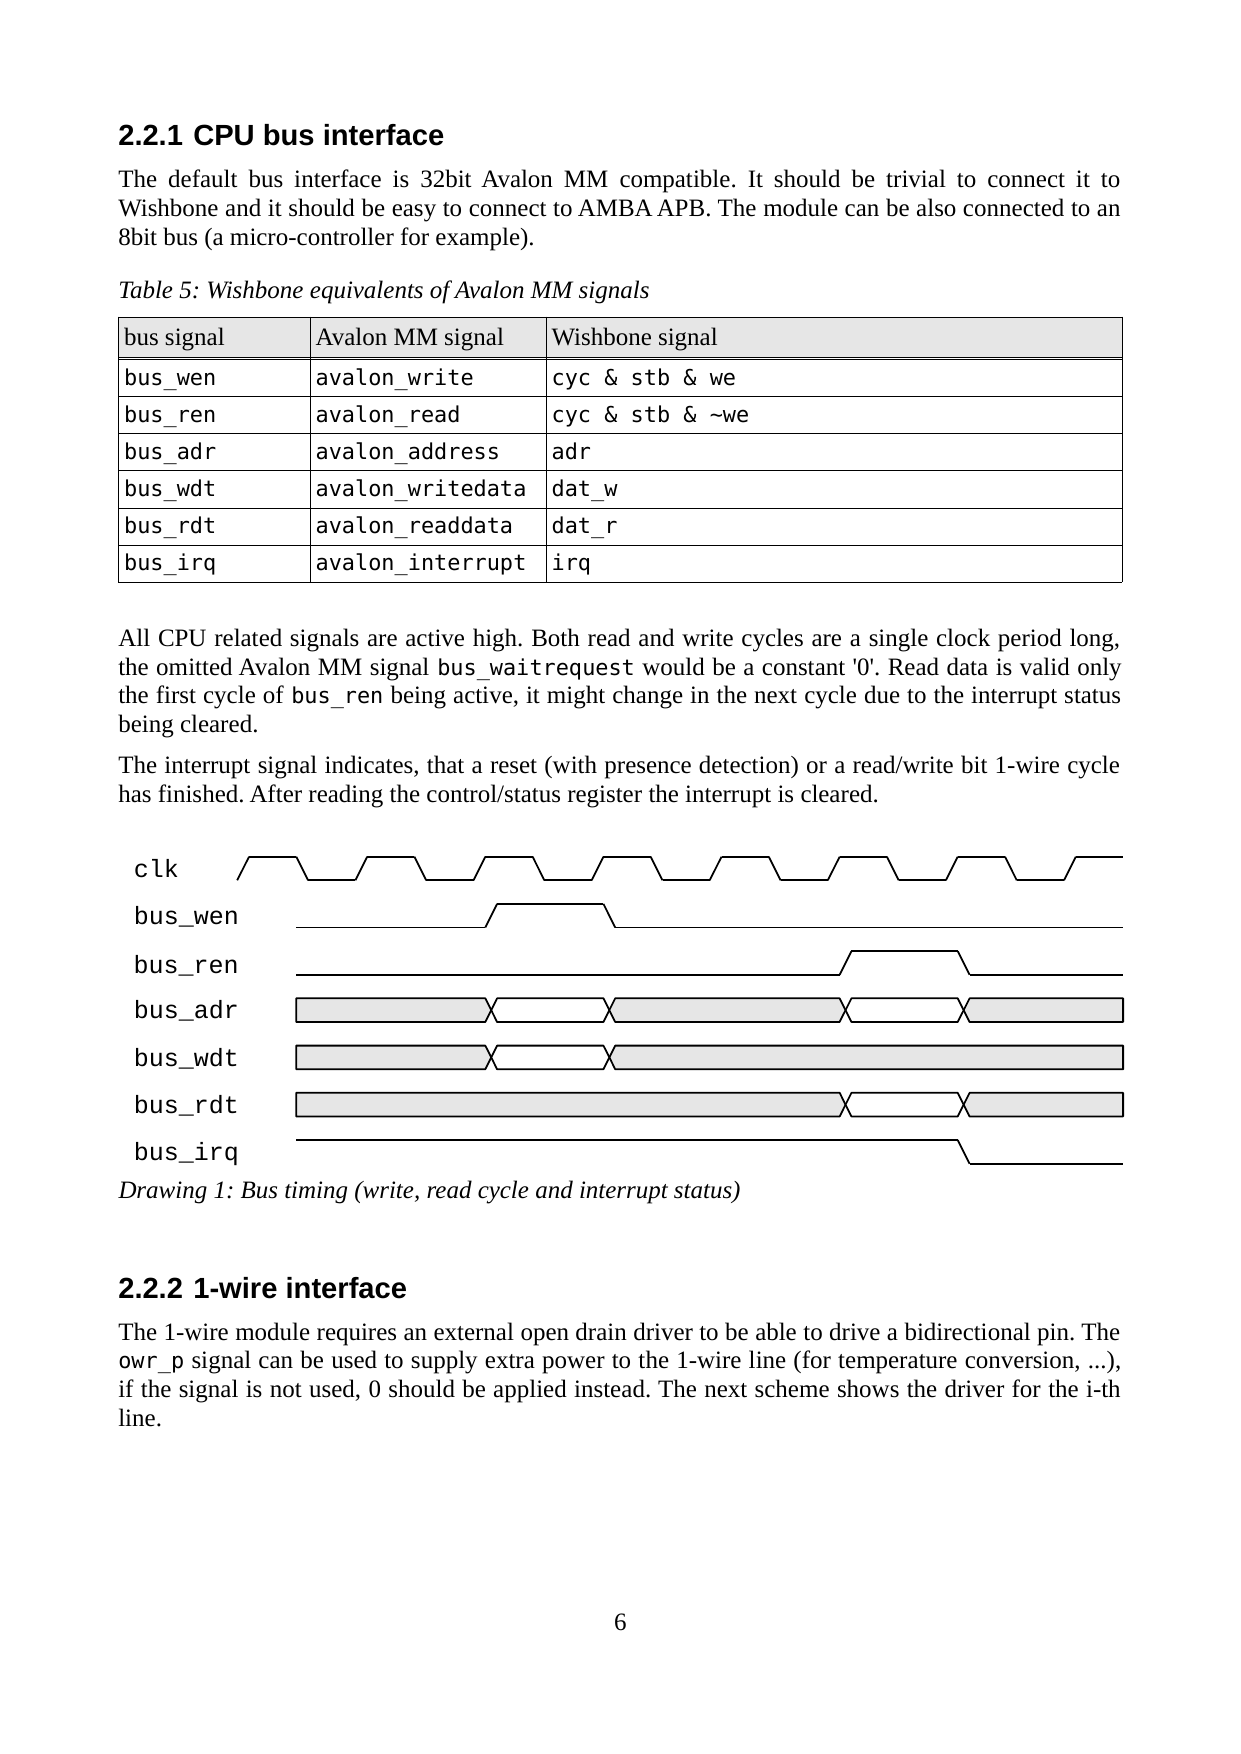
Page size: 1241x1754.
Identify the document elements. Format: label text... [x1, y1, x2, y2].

table_cell cyc & stb & we [547, 360, 1122, 396]
text The 1-wire module requires an external open drain driver to be able to drive a bidirectional pin. The owr_p signal can be used to supply extra power to the 1-wire line (for temperature conversion, ...), if the signal is not used, 0 should be applied instead. The next scheme shows the driver for the i-th line. [118, 1317, 1122, 1432]
table_cell avalon_writedata [311, 471, 546, 507]
table_header Avalon MM signal [311, 318, 546, 357]
table_header bus signal [119, 318, 310, 357]
table_cell avalon_readdata [311, 509, 546, 544]
table_cell bus_irq [119, 546, 310, 582]
table_cell dat_r [547, 509, 1122, 544]
table_cell avalon_address [311, 434, 546, 470]
text The default bus interface is 32bit Avalon MM compatible. It should be trivial to connect it to Wishbone and it should be easy to connect to AMBA APB. The module can be also connected to an 8bit bus (a micro-controller for example). [118, 164, 1122, 250]
table_cell bus_rdt [119, 509, 310, 544]
table_cell avalon_read [311, 397, 546, 433]
text The interrupt signal indicates, that a reset (with presence detection) or a read/write bit 1-wire cycle has finished. After reading the control/status register the interrupt is cleared. [118, 751, 1122, 808]
table_header Wishbone signal [547, 318, 1122, 357]
subtitle 1-wire interface [118, 1271, 1122, 1304]
text Drawing 1: Bus timing (write, read cycle and interrupt status) [118, 839, 1124, 1204]
table_cell bus_adr [119, 434, 310, 470]
table_cell cyc & stb & ~we [547, 397, 1122, 433]
text All CPU related signals are active high. Both read and write cycles are a single clock period long, the omitted Avalon MM signal bus_waitrequest would be a constant '0'. Read data is valid only the first cycle of bus_ren being active, it might change in the next cycle due to the interrupt status being cleared. [118, 623, 1122, 738]
table_cell bus_wdt [119, 471, 310, 507]
text Table 5: Wishbone equivalents of Avalon MM signals [118, 275, 1122, 304]
table_cell adr [547, 434, 1122, 470]
table_cell dat_w [547, 471, 1122, 507]
table_cell irq [547, 546, 1122, 582]
subtitle CPU bus interface [118, 118, 1122, 152]
table_cell bus_ren [119, 397, 310, 433]
table_cell bus_wen [119, 360, 310, 396]
table_cell avalon_write [311, 360, 546, 396]
table_cell avalon_interrupt [311, 546, 546, 582]
